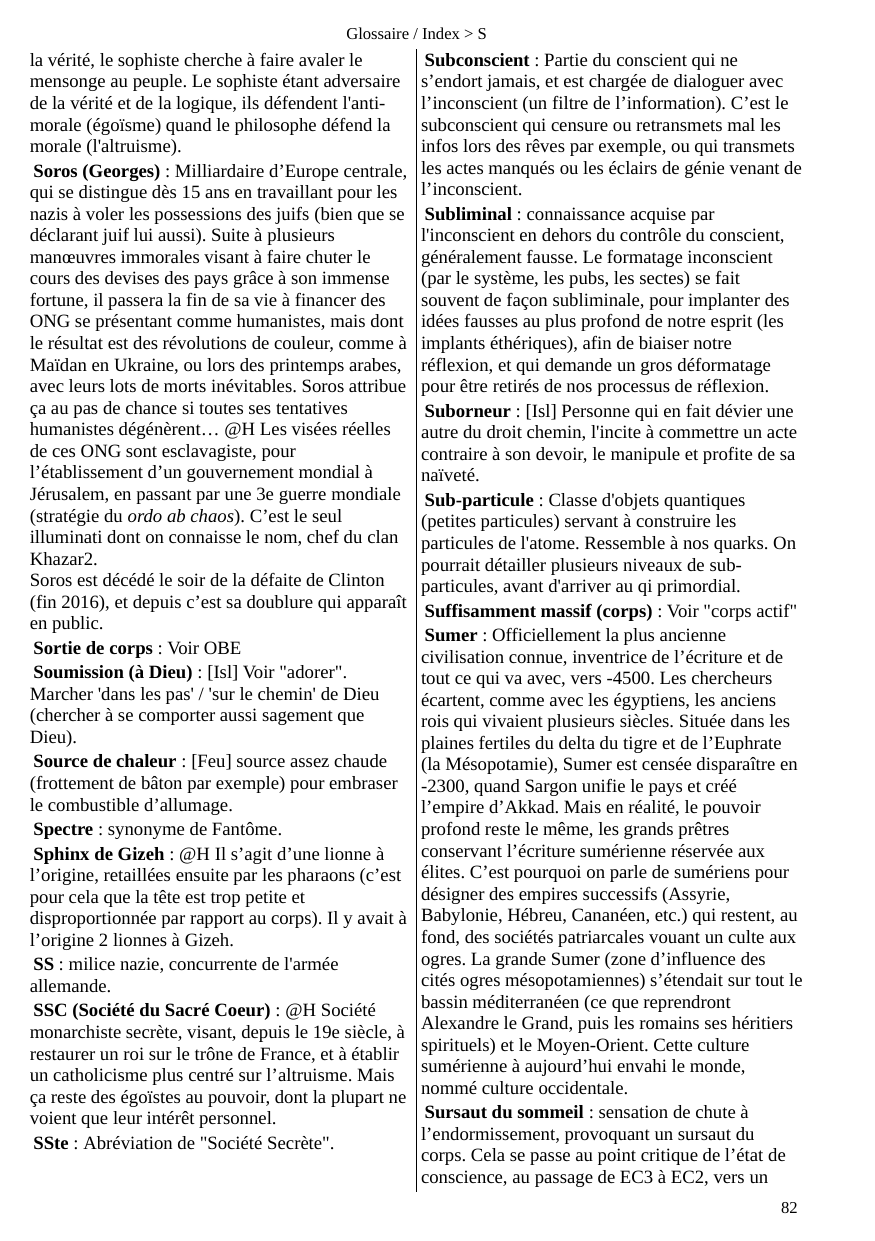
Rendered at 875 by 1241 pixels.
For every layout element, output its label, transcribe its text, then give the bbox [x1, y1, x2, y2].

text Suborneur : [Isl] Personne qui en fait dévier une autre du droit chemin, l'incite à commettre un acte contraire à son devoir, le manipule et profite de sa naïveté. [421, 399, 803, 486]
text SSte : Abréviation de "Société Secrète". [29, 1132, 412, 1153]
text Sub-particule : Classe d'objets quantiques (petites particules) servant à construire les particules de l'atome. Ressemble à nos quarks. On pourrait détailler plusieurs niveaux de sub-particules, avant d'arriver au qi primordial. [421, 489, 803, 597]
text Sursaut du sommeil : sensation de chute à l’endormissement, provoquant un sursaut du corps. Cela se passe au point critique de l’état de conscience, au passage de EC3 à EC2, vers un [421, 1101, 803, 1187]
text SS : milice nazie, concurrente de l'armée allemande. [29, 953, 412, 996]
text Source de chaleur : [Feu] source assez chaude (frottement de bâton par exemple) pour embraser le combustible d’allumage. [29, 750, 412, 815]
text Subconscient : Partie du conscient qui ne s’endort jamais, et est chargée de dialoguer avec l’inconscient (un filtre de l’information). C’est le subconscient qui censure ou retransmets mal les infos lors des rêves par exemple, ou qui transmets les actes manqués ou les éclairs de génie venant de l’inconscient. [421, 49, 803, 200]
text SSC (Société du Sacré Coeur) : @H Société monarchiste secrète, visant, depuis le 19e siècle, à restaurer un roi sur le trône de France, et à établir un catholicisme plus centré sur l’altruisme. Mais ça reste des égoïstes au pouvoir, dont la plupart ne voient que leur intérêt personnel. [29, 999, 412, 1129]
text la vérité, le sophiste cherche à faire avaler le mensonge au peuple. Le sophiste étant adversaire de la vérité et de la logique, ils défendent l'anti-morale (égoïsme) quand le philosophe défend la morale (l'altruisme). [29, 49, 412, 157]
text Spectre : synonyme de Fantôme. [29, 818, 412, 839]
text Sphinx de Gizeh : @H Il s’agit d’une lionne à l’origine, retaillées ensuite par les pharaons (c’est pour cela que la tête est trop petite et disproportionnée par rapport au corps). Il y avait à l’origine 2 lionnes à Gizeh. [29, 842, 412, 950]
text Sortie de corps : Voir OBE [29, 637, 412, 658]
text Sumer : Officiellement la plus ancienne civilisation connue, inventrice de l’écriture et de tout ce qui va avec, vers -4500. Les chercheurs écartent, comme avec les égyptiens, les anciens rois qui vivaient plusieurs siècles. Située dans les plaines fertiles du delta du tigre et de l’Euphrate (la Mésopotamie), Sumer est censée disparaître en -2300, quand Sargon unifie le pays et créé l’empire d’Akkad. Mais en réalité, le pouvoir profond reste le même, les grands prêtres conservant l’écriture sumérienne réservée aux élites. C’est pourquoi on parle de sumériens pour désigner des empires successifs (Assyrie, Babylonie, Hébreu, Cananéen, etc.) qui restent, au fond, des sociétés patriarcales vouant un culte aux ogres. La grande Sumer (zone d’influence des cités ogres mésopotamiennes) s’étendait sur tout le bassin méditerranéen (ce que reprendront Alexandre le Grand, puis les romains ses héritiers spirituels) et le Moyen-Orient. Cette culture sumérienne à aujourd’hui envahi le monde, nommé culture occidentale. [421, 624, 803, 1098]
text Suffisamment massif (corps) : Voir "corps actif" [421, 599, 803, 621]
text Soros (Georges) : Milliardaire d’Europe centrale, qui se distingue dès 15 ans en travaillant pour les nazis à voler les possessions des juifs (bien que se déclarant juif lui aussi). Suite à plusieurs manœuvres immorales visant à faire chuter le cours des devises des pays grâce à son immense fortune, il passera la fin de sa vie à financer des ONG se présentant comme humanistes, mais dont le résultat est des révolutions de couleur, comme à Maïdan en Ukraine, ou lors des printemps arabes, avec leurs lots de morts inévitables. Soros attribue ça au pas de chance si toutes ses tentatives humanistes dégénèrent… @H Les visées réelles de ces ONG sont esclavagiste, pour l’établissement d’un gouvernement mondial à Jérusalem, en passant par une 3e guerre mondiale (stratégie du ordo ab chaos). C’est le seul illuminati dont on connaisse le nom, chef du clan Khazar2. Soros est décédé le soir de la défaite de Clinton (fin 2016), et depuis c’est sa doublure qui apparaît en public. [29, 159, 412, 634]
text Subliminal : connaissance acquise par l'inconscient en dehors du contrôle du conscient, généralement fausse. Le formatage inconscient (par le système, les pubs, les sectes) se fait souvent de façon subliminale, pour implanter des idées fausses au plus profond de notre esprit (les implants éthériques), afin de biaiser notre réflexion, et qui demande un gros déformatage pour être retirés de nos processus de réflexion. [421, 203, 803, 397]
text Soumission (à Dieu) : [Isl] Voir "adorer". Marcher 'dans les pas' / 'sur le chemin' de Dieu (chercher à se comporter aussi sagement que Dieu). [29, 661, 412, 747]
